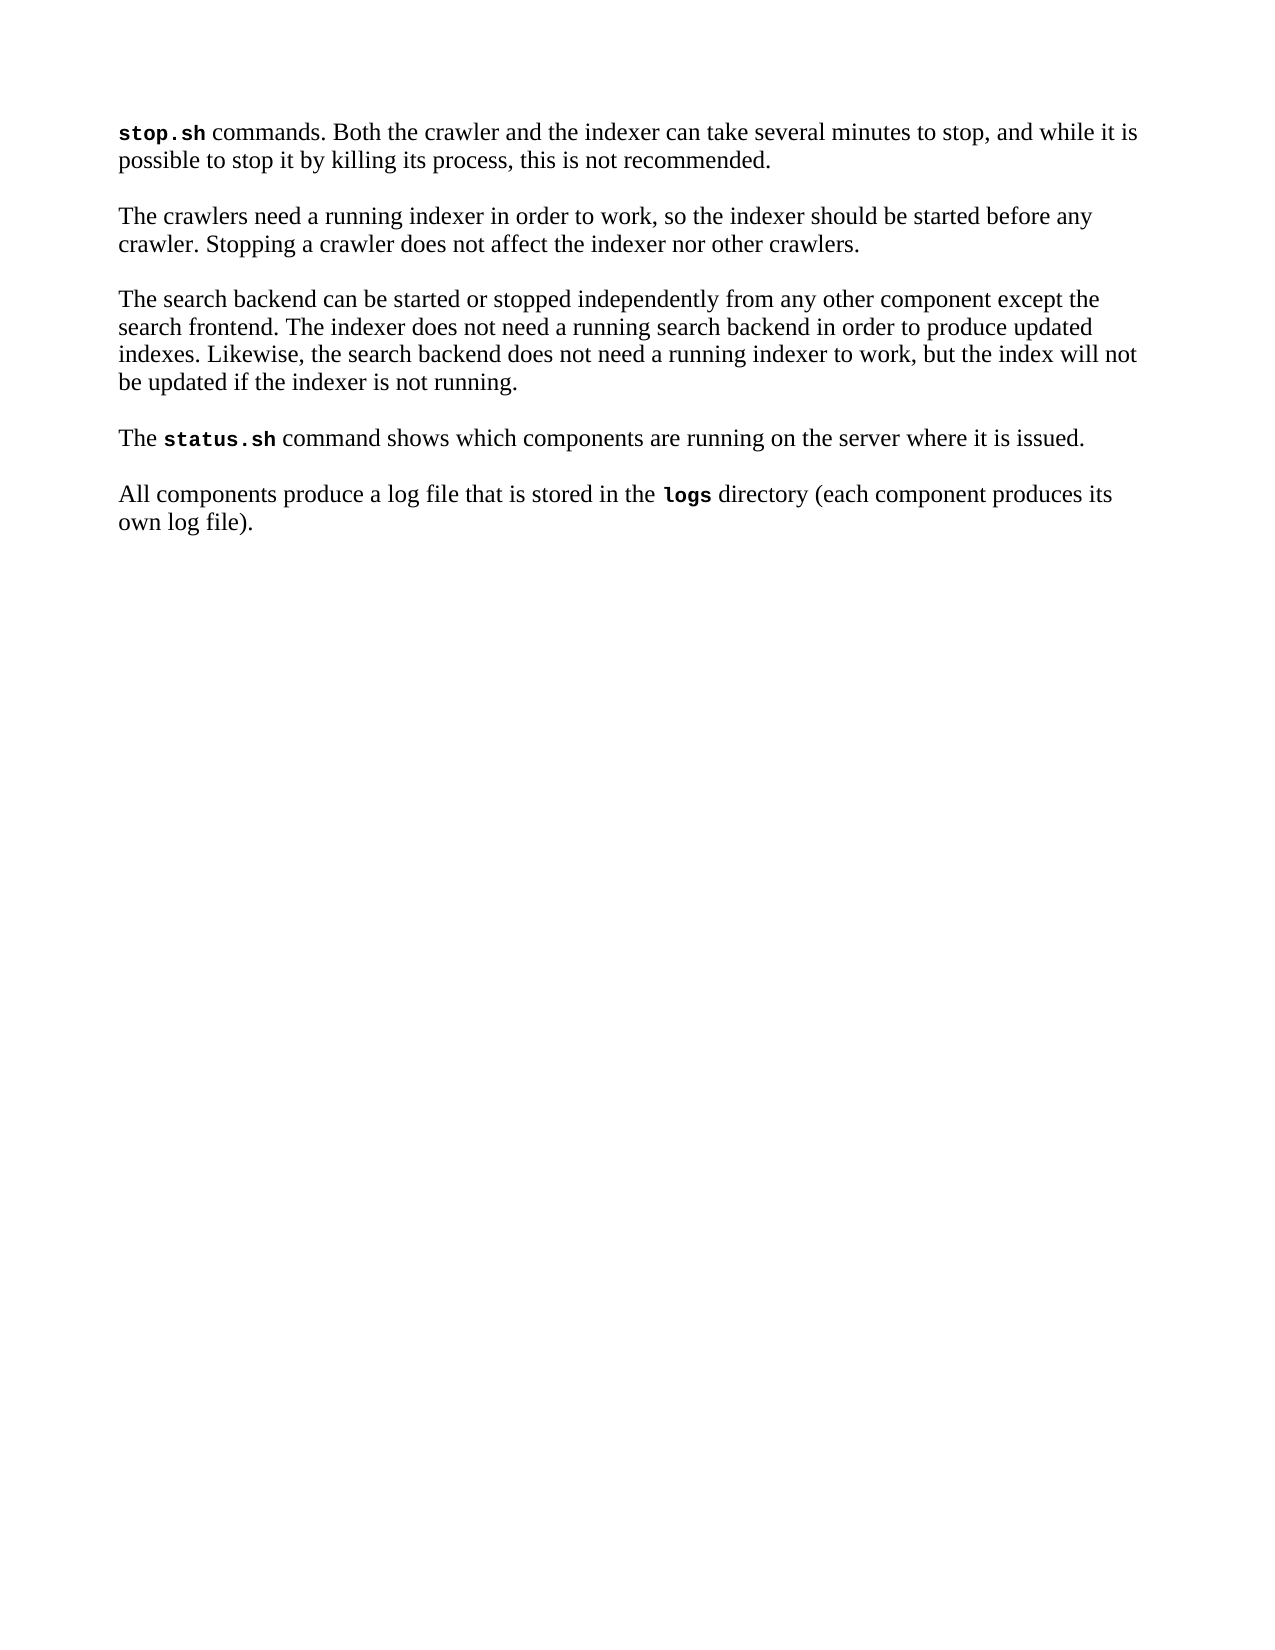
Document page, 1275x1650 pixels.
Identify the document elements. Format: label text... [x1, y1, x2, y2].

text The search backend can be started or stopped independently from any other component except the search frontend. The indexer does not need a running search backend in order to produce updated indexes. Likewise, the search backend does not need a running indexer to work, but the index will not be updated if the indexer is not running. [118, 285, 1157, 396]
text The status.sh command shows which components are running on the server where it is issued. [118, 424, 1157, 452]
text All components produce a log file that is stored in the logs directory (each component produces its own log file). [118, 480, 1157, 536]
text stop.sh commands. Both the crawler and the indexer can take several minutes to stop, and while it is possible to stop it by killing its process, this is not recommended. [118, 118, 1157, 174]
text The crawlers need a running indexer in order to work, so the indexer should be started before any crawler. Stopping a crawler does not affect the indexer nor other crawlers. [118, 202, 1157, 257]
